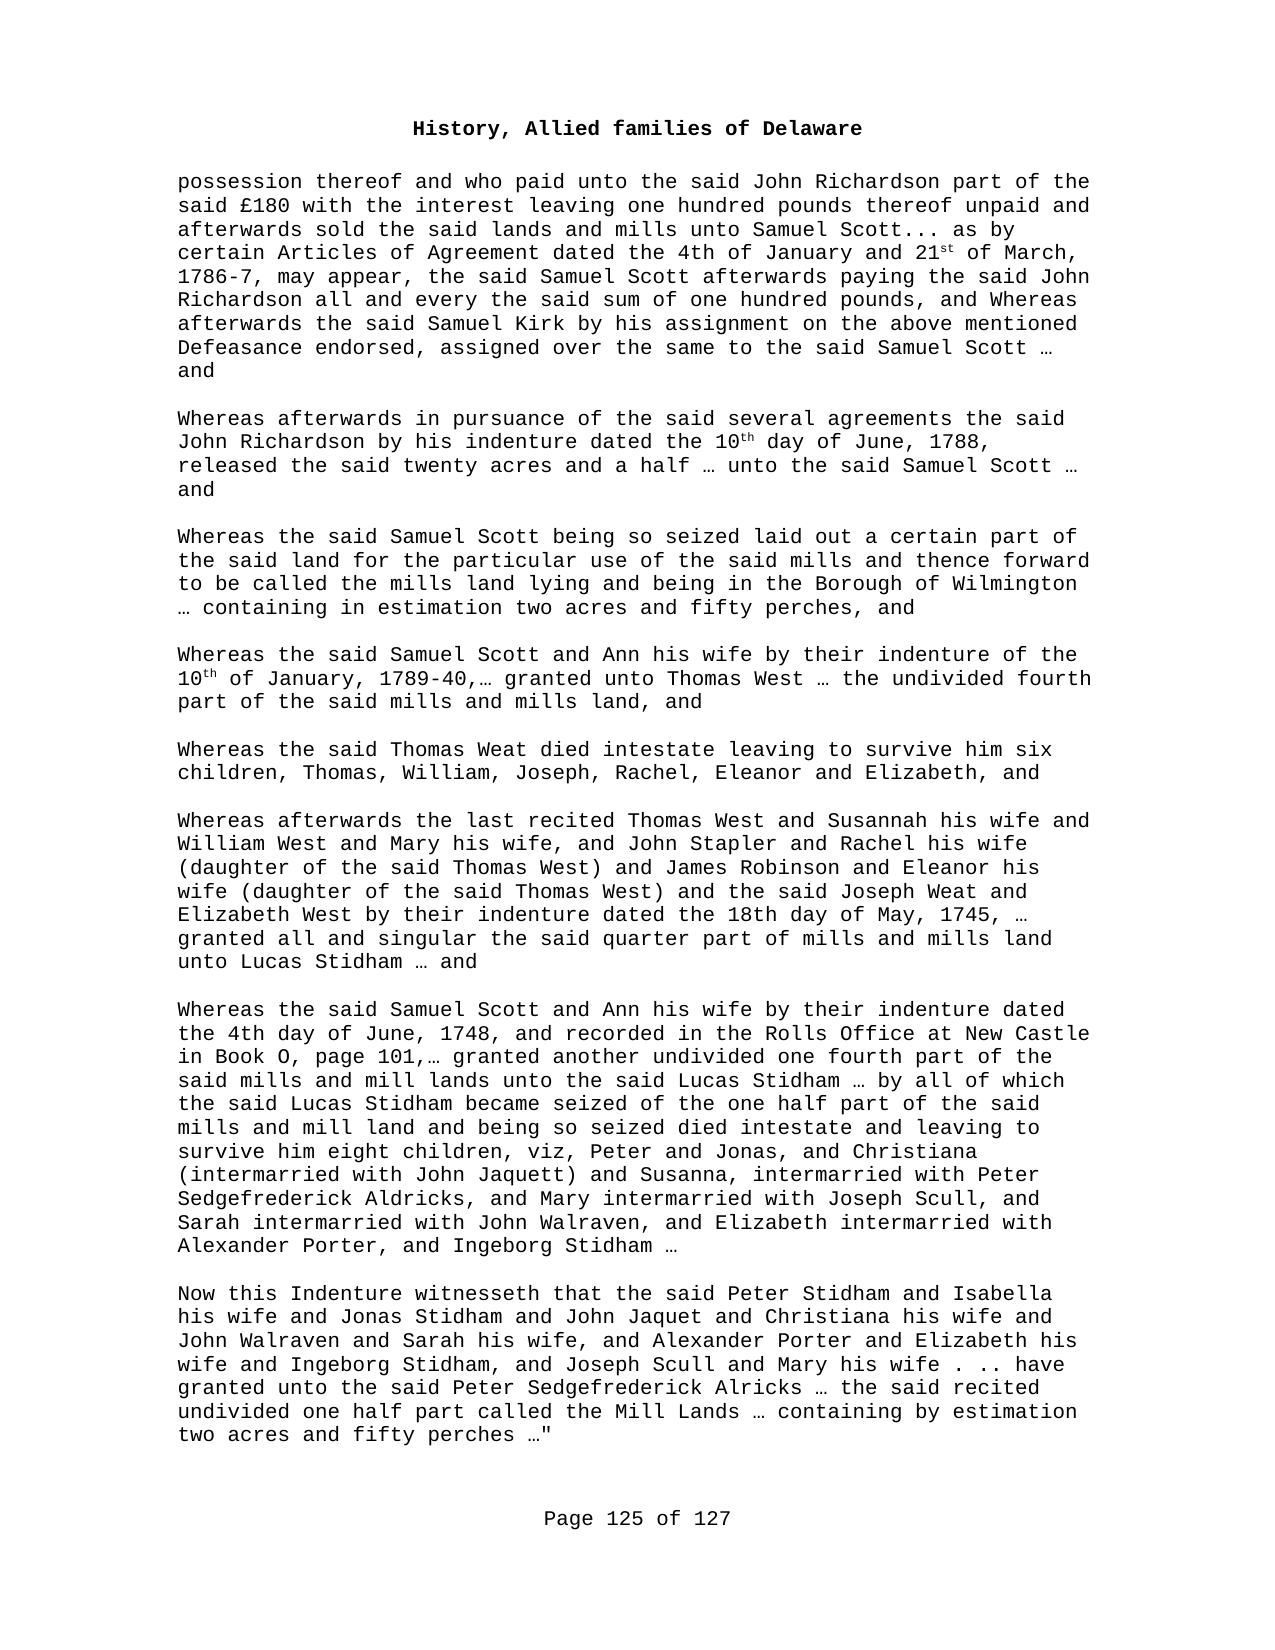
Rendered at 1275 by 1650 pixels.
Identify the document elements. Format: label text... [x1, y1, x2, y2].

text Whereas afterwards in pursuance of the said several agreements the said John Richardson by his indenture dated the 10th day of June, 1788, released the said twenty acres and a half … unto the said Samuel Scott … and [177, 408, 1098, 502]
text Now this Indenture witnesseth that the said Peter Stidham and Isabella his wife and Jonas Stidham and John Jaquet and Christiana his wife and John Walraven and Sarah his wife, and Alexander Porter and Elizabeth his wife and Ingeborg Stidham, and Joseph Scull and Mary his wife . .. have granted unto the said Peter Sedgefrederick Alricks … the said recited undivided one half part called the Mill Lands … containing by estimation two acres and fifty perches …" [177, 1283, 1098, 1448]
text Whereas the said Thomas Weat died intestate leaving to survive him six children, Thomas, William, Joseph, Rachel, Eleanor and Elizabeth, and [177, 739, 1098, 786]
text Whereas afterwards the last recited Thomas West and Susannah his wife and William West and Mary his wife, and John Stapler and Rachel his wife (daughter of the said Thomas West) and James Robinson and Eleanor his wife (daughter of the said Thomas West) and the said Joseph Weat and Elizabeth West by their indenture dated the 18th day of May, 1745, … granted all and singular the said quarter part of mills and mills land unto Lucas Stidham … and [177, 810, 1098, 975]
text Whereas the said Samuel Scott and Ann his wife by their indenture of the 10th of January, 1789-40,… granted unto Thomas West … the undivided fourth part of the said mills and mills land, and [177, 644, 1098, 715]
text possession thereof and who paid unto the said John Richardson part of the said £180 with the interest leaving one hundred pounds thereof unpaid and afterwards sold the said lands and mills unto Samuel Scott... as by certain Articles of Agreement dated the 4th of January and 21st of March, 1786-7, may appear, the said Samuel Scott afterwards paying the said John Richardson all and every the said sum of one hundred pounds, and Whereas afterwards the said Samuel Kirk by his assignment on the above mentioned Defeasance endorsed, assigned over the same to the said Samuel Scott … and [177, 171, 1098, 384]
text Whereas the said Samuel Scott and Ann his wife by their indenture dated the 4th day of June, 1748, and recorded in the Rolls Office at New Castle in Book O, page 101,… granted another undivided one fourth part of the said mills and mill lands unto the said Lucas Stidham … by all of which the said Lucas Stidham became seized of the one half part of the said mills and mill land and being so seized died intestate and leaving to survive him eight children, viz, Peter and Jonas, and Christiana (intermarried with John Jaquett) and Susanna, intermarried with Peter Sedgefrederick Aldricks, and Mary intermarried with Joseph Scull, and Sarah intermarried with John Walraven, and Elizabeth intermarried with Alexander Porter, and Ingeborg Stidham … [177, 999, 1098, 1259]
text Whereas the said Samuel Scott being so seized laid out a certain part of the said land for the particular use of the said mills and thence forward to be called the mills land lying and being in the Borough of Wilmington … containing in estimation two acres and fifty perches, and [177, 526, 1098, 621]
